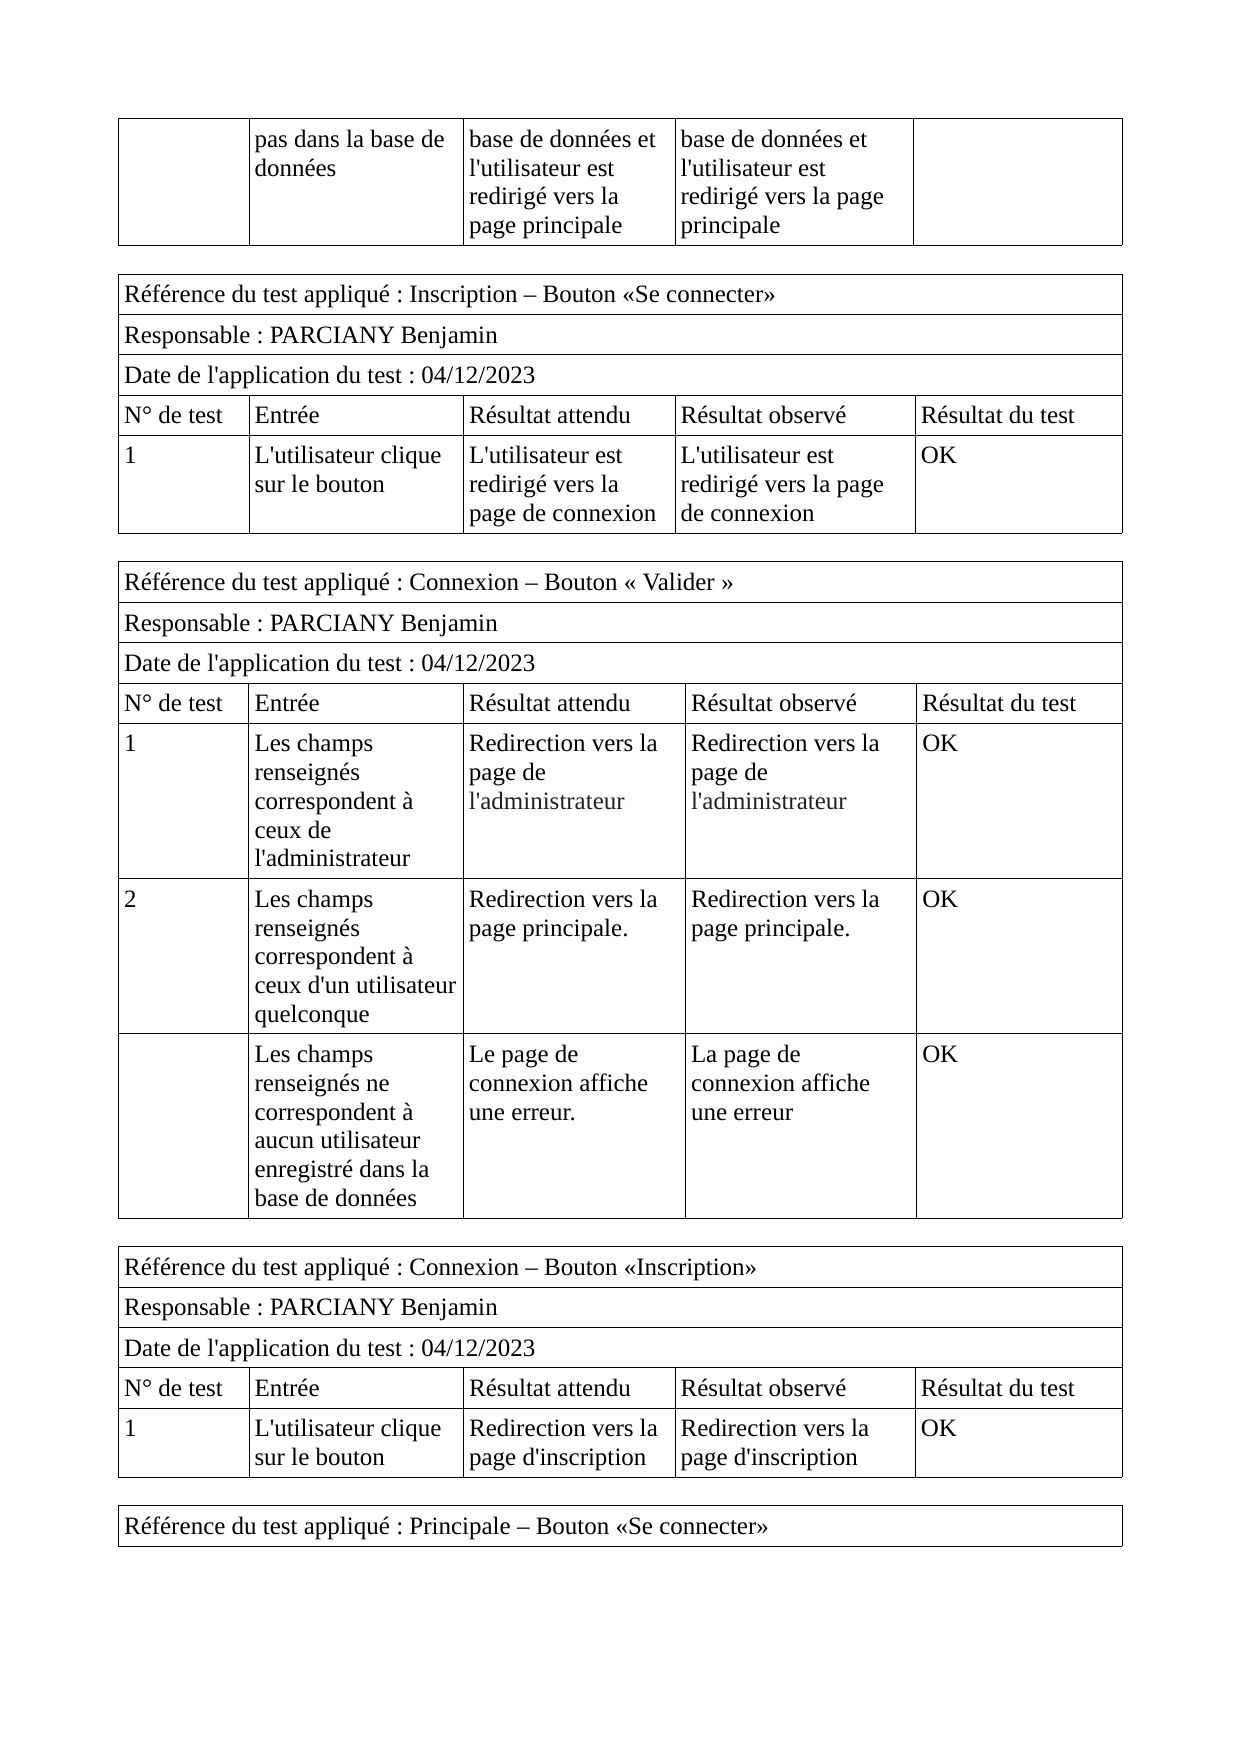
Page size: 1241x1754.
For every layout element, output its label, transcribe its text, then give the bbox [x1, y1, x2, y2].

table_cell Redirection vers la page principale. [686, 879, 916, 1033]
table_cell Résultat observé [676, 396, 915, 435]
table_cell Date de l'application du test : 04/12/2023 [119, 643, 1122, 682]
table_cell Redirection vers la page de l'administrateur [686, 724, 916, 878]
table_cell Résultat attendu [464, 684, 685, 723]
table_header Référence du test appliqué : Connexion – Bouton « Valider » [119, 562, 1122, 602]
table_cell [119, 119, 249, 245]
table_cell Responsable : PARCIANY Benjamin [119, 603, 1122, 642]
table_cell Redirection vers la page d'inscription [676, 1409, 915, 1477]
table_cell Responsable : PARCIANY Benjamin [119, 1288, 1122, 1327]
table_cell Les champs renseignés ne correspondent à aucun utilisateur enregistré dans la base de données [249, 1034, 463, 1217]
table_cell base de données et l'utilisateur est redirigé vers la page principale [464, 119, 675, 245]
table_cell pas dans la base de données [250, 119, 463, 245]
table_cell OK [916, 1409, 1122, 1477]
table_header Référence du test appliqué : Inscription – Bouton «Se connecter» [119, 275, 1122, 314]
table_cell 1 [119, 724, 248, 878]
table_cell Résultat du test [916, 1368, 1122, 1407]
table_cell Résultat attendu [464, 396, 675, 435]
table_header Référence du test appliqué : Principale – Bouton «Se connecter» [119, 1506, 1122, 1546]
table_cell 2 [119, 879, 248, 1033]
table_cell L'utilisateur clique sur le bouton [250, 436, 463, 533]
table_cell Les champs renseignés correspondent à ceux de l'administrateur [249, 724, 463, 878]
table_cell Redirection vers la page de l'administrateur [464, 724, 685, 878]
table_header Référence du test appliqué : Connexion – Bouton «Inscription» [119, 1247, 1122, 1287]
table_cell OK [917, 724, 1122, 878]
table_cell 1 [119, 436, 249, 533]
table_cell Redirection vers la page d'inscription [464, 1409, 675, 1477]
table_cell L'utilisateur est redirigé vers la page de connexion [464, 436, 675, 533]
table_cell N° de test [119, 1368, 249, 1407]
table_cell L'utilisateur clique sur le bouton [250, 1409, 463, 1477]
table_cell Résultat observé [686, 684, 916, 723]
table_cell Résultat observé [676, 1368, 915, 1407]
table_cell [119, 1034, 248, 1217]
table_cell N° de test [119, 684, 248, 723]
table_cell La page de connexion affiche une erreur [686, 1034, 916, 1217]
table_cell Entrée [250, 396, 463, 435]
table_cell [914, 119, 1122, 245]
table_cell OK [917, 1034, 1122, 1217]
table_cell 1 [119, 1409, 249, 1477]
table_cell L'utilisateur est redirigé vers la page de connexion [676, 436, 915, 533]
table_cell base de données et l'utilisateur est redirigé vers la page principale [676, 119, 913, 245]
table_cell Redirection vers la page principale. [464, 879, 685, 1033]
table_cell Date de l'application du test : 04/12/2023 [119, 1328, 1122, 1367]
table_cell N° de test [119, 396, 249, 435]
table_cell Résultat attendu [464, 1368, 675, 1407]
table_cell Le page de connexion affiche une erreur. [464, 1034, 685, 1217]
table_cell Date de l'application du test : 04/12/2023 [119, 355, 1122, 394]
table_cell Résultat du test [916, 396, 1122, 435]
table_cell OK [916, 436, 1122, 533]
table_cell Résultat du test [917, 684, 1122, 723]
table_cell Entrée [250, 1368, 463, 1407]
table_cell OK [917, 879, 1122, 1033]
table_cell Entrée [249, 684, 463, 723]
table_cell Responsable : PARCIANY Benjamin [119, 315, 1122, 354]
table_cell Les champs renseignés correspondent à ceux d'un utilisateur quelconque [249, 879, 463, 1033]
